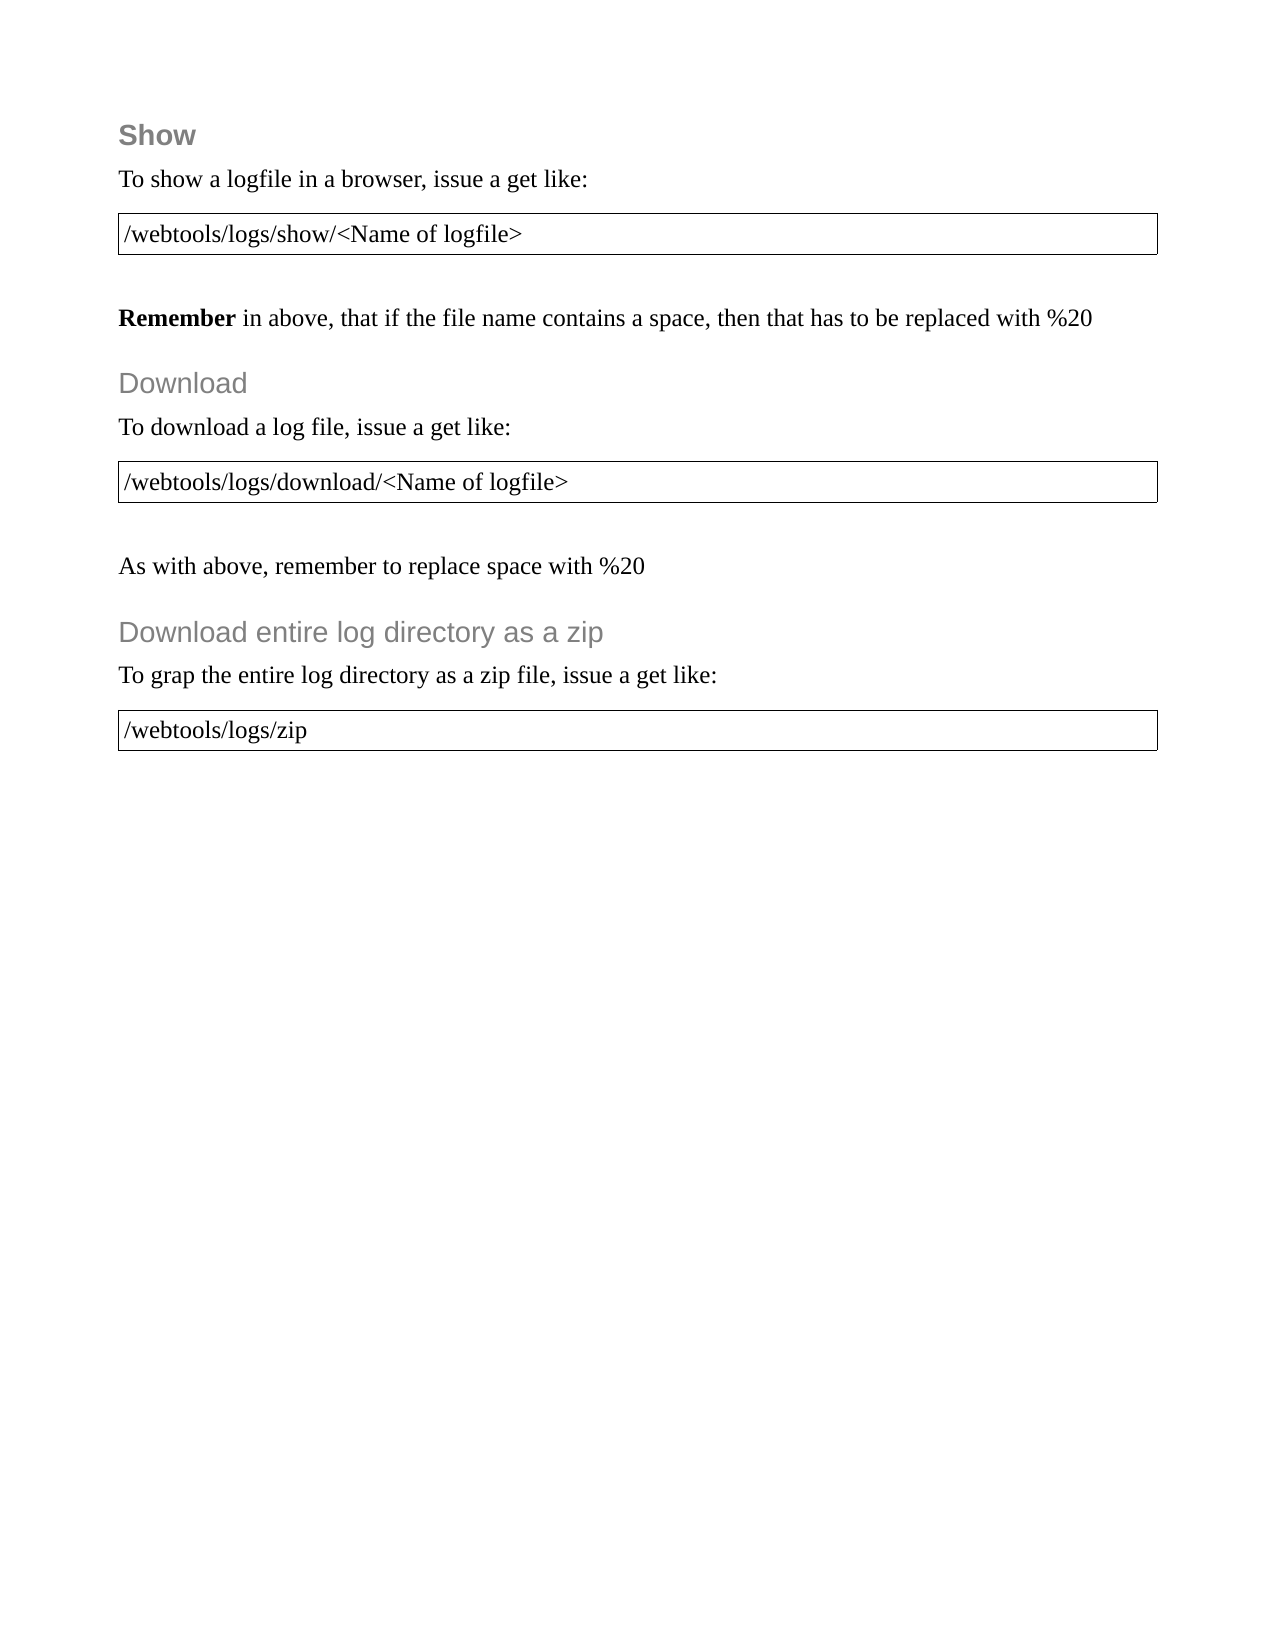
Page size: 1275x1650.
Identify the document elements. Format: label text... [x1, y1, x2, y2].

text To grap the entire log directory as a zip file, issue a get like: [118, 661, 1157, 689]
text As with above, remember to replace space with %20 [118, 551, 1157, 580]
text To show a logfile in a browser, issue a get like: [118, 164, 1157, 193]
subtitle Download entire log directory as a zip [118, 614, 1157, 648]
table_header /webtools/logs/zip [119, 711, 1157, 750]
subtitle Download [118, 366, 1157, 400]
table_header /webtools/logs/download/<Name of logfile> [119, 462, 1157, 502]
text Remember in above, that if the file name contains a space, then that has to be replaced with %20 [118, 303, 1157, 331]
subtitle Show [118, 118, 1157, 152]
table_header /webtools/logs/show/<Name of logfile> [119, 214, 1157, 253]
text To download a log file, issue a get like: [118, 412, 1157, 441]
